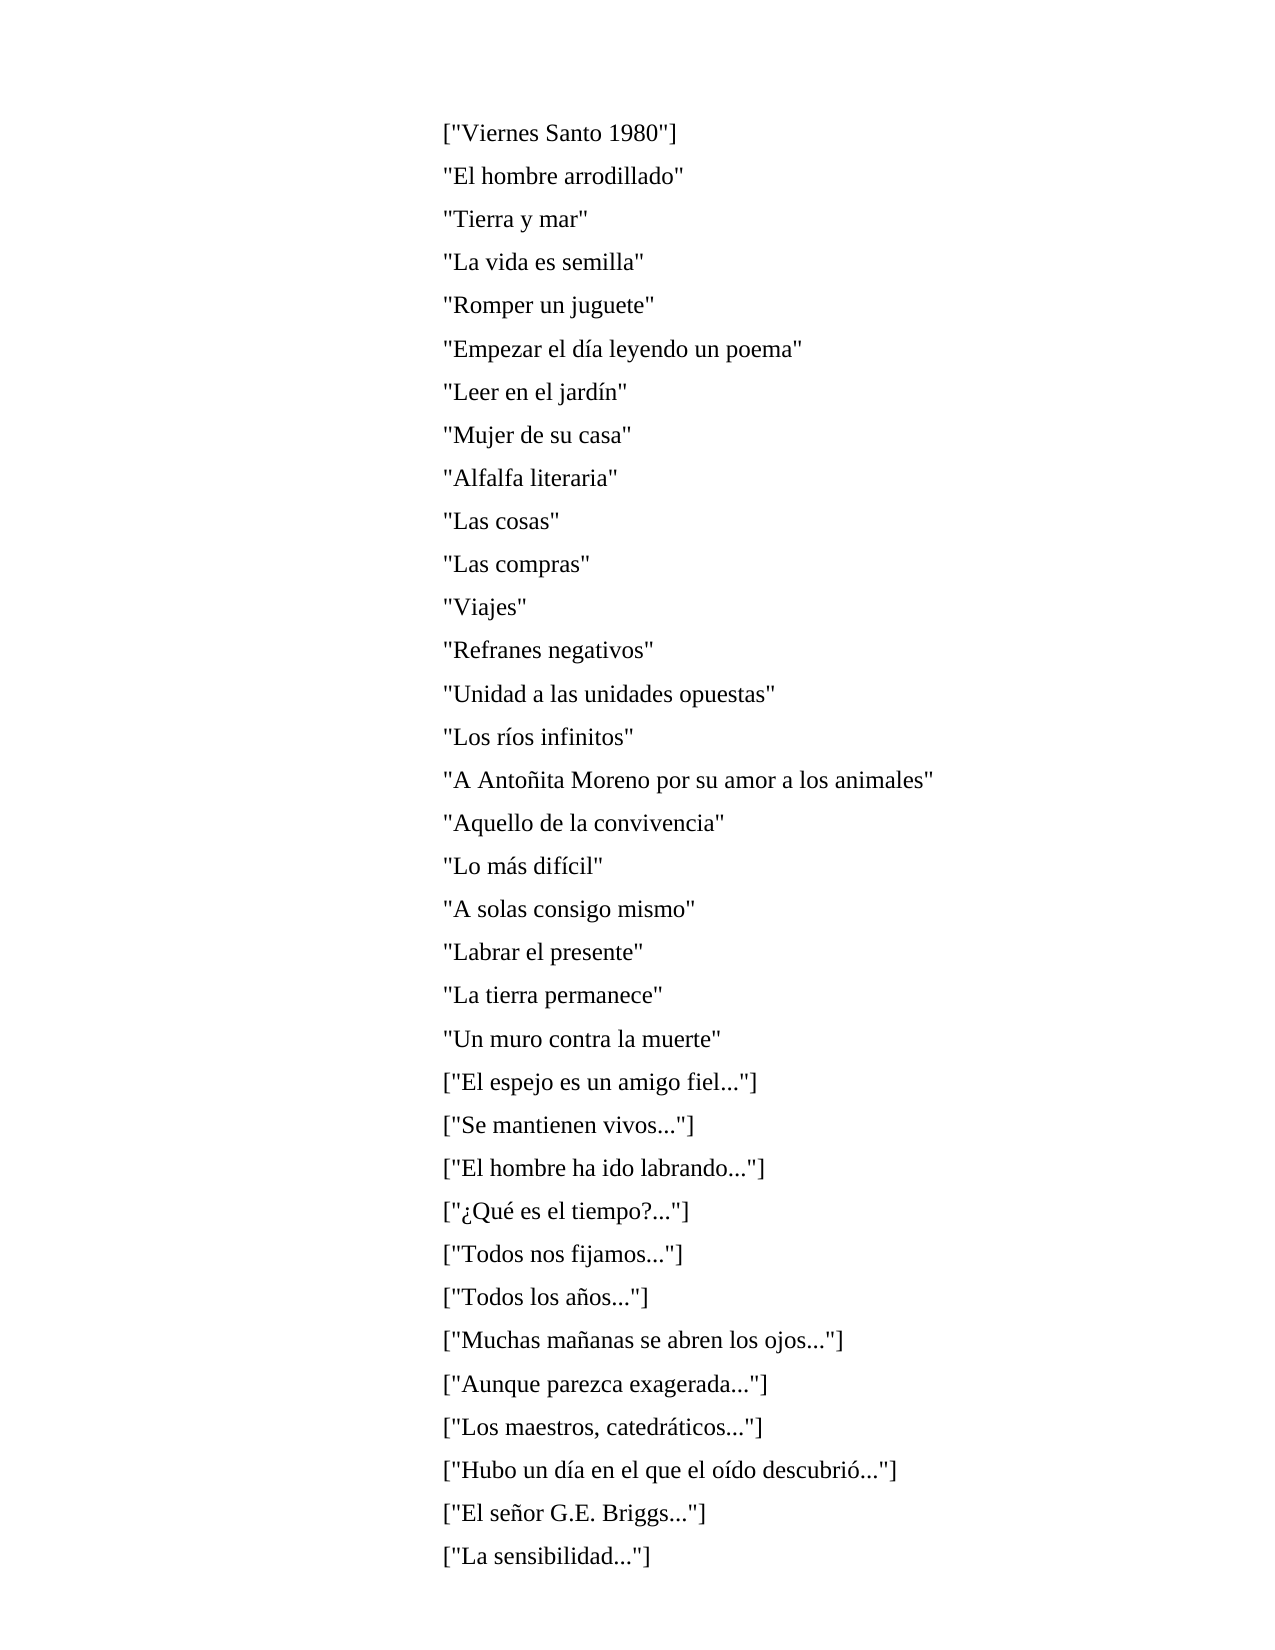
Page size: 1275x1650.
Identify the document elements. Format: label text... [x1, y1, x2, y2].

text ["El espejo es un amigo fiel..."] [148, 1067, 1127, 1096]
text "Refranes negativos" [148, 636, 1127, 664]
text "La tierra permanece" [148, 981, 1127, 1009]
text "A Antoñita Moreno por su amor a los animales" [148, 765, 1127, 794]
text "Unidad a las unidades opuestas" [148, 679, 1127, 707]
text "Aquello de la convivencia" [148, 808, 1127, 837]
text "A solas consigo mismo" [148, 894, 1127, 923]
text "Alfalfa literaria" [148, 463, 1127, 492]
text ["Se mantienen vivos..."] [148, 1110, 1127, 1139]
text ["La sensibilidad..."] [148, 1541, 1127, 1570]
text "Empezar el día leyendo un poema" [148, 334, 1127, 362]
text ["Los maestros, catedráticos..."] [148, 1412, 1127, 1441]
text "Romper un juguete" [148, 291, 1127, 319]
text ["El hombre ha ido labrando..."] [148, 1153, 1127, 1182]
text "Los ríos infinitos" [148, 722, 1127, 751]
text "Un muro contra la muerte" [148, 1024, 1127, 1052]
text "Las compras" [148, 549, 1127, 578]
text ["El señor G.E. Briggs..."] [148, 1498, 1127, 1527]
text "El hombre arrodillado" [148, 161, 1127, 190]
text "Labrar el presente" [148, 937, 1127, 966]
text "Leer en el jardín" [148, 377, 1127, 406]
text "Mujer de su casa" [148, 420, 1127, 449]
text "Las cosas" [148, 506, 1127, 535]
text "Viajes" [148, 592, 1127, 621]
text ["Hubo un día en el que el oído descubrió..."] [148, 1455, 1127, 1484]
text ["Todos nos fijamos..."] [148, 1239, 1127, 1268]
text ["Todos los años..."] [148, 1282, 1127, 1311]
text "La vida es semilla" [148, 247, 1127, 276]
text ["¿Qué es el tiempo?..."] [148, 1196, 1127, 1225]
text "Lo más difícil" [148, 851, 1127, 880]
text ["Muchas mañanas se abren los ojos..."] [148, 1326, 1127, 1354]
text ["Aunque parezca exagerada..."] [148, 1369, 1127, 1397]
text "Tierra y mar" [148, 204, 1127, 233]
text ["Viernes Santo 1980"] [148, 118, 1127, 147]
